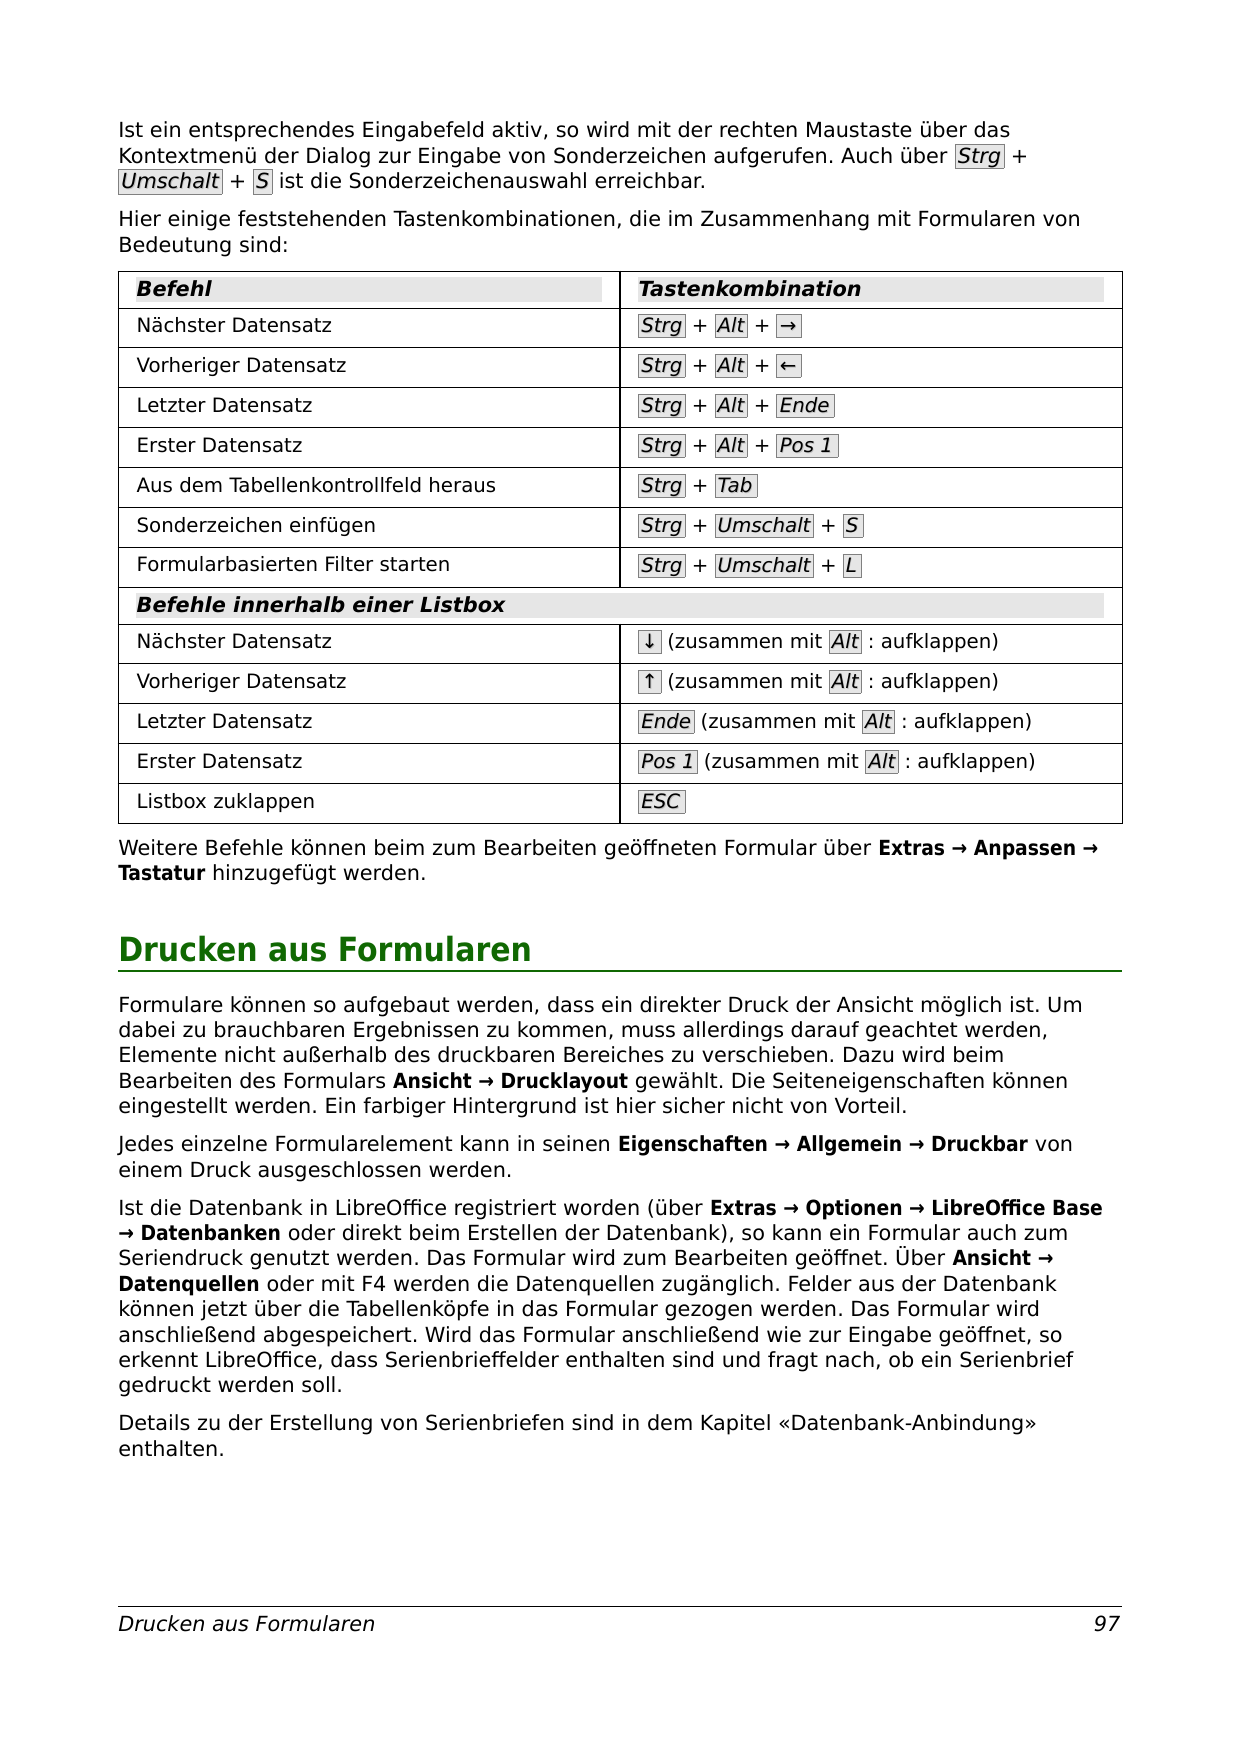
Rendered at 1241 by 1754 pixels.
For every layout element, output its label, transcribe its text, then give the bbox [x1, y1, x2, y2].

text Jedes einzelne Formularelement kann in seinen Eigenschaften → Allgemein → Druckbar von einem Druck ausgeschlossen werden. [118, 1132, 1122, 1182]
table_cell Vorheriger Datensatz [119, 664, 619, 703]
table_cell Nächster Datensatz [119, 309, 619, 347]
table_cell Strg + Tab [621, 468, 1122, 507]
table_cell ESC [621, 784, 1122, 823]
table_cell Letzter Datensatz [119, 704, 619, 743]
text Ist ein entsprechendes Eingabefeld aktiv, so wird mit der rechten Maustaste über das Kontextmenü der Dialog zur Eingabe von Sonderzeichen aufgerufen. Auch über Strg + Umschalt + S ist die Sonderzeichenauswahl erreichbar. [118, 118, 1122, 194]
table_cell Strg + Umschalt + L [621, 548, 1122, 587]
subtitle Drucken aus Formularen [118, 931, 1122, 970]
table_cell Strg + Alt + → [621, 309, 1122, 347]
table_cell Ende (zusammen mit Alt : aufklappen) [621, 704, 1122, 743]
table_header Befehl [119, 272, 619, 307]
table_cell Vorheriger Datensatz [119, 348, 619, 387]
table_cell ↑ (zusammen mit Alt : aufklappen) [621, 664, 1122, 703]
table_cell ↓ (zusammen mit Alt : aufklappen) [621, 625, 1122, 663]
table_cell Strg + Alt + Pos 1 [621, 428, 1122, 467]
table_cell Erster Datensatz [119, 428, 619, 467]
table_cell Strg + Umschalt + S [621, 508, 1122, 547]
text Hier einige feststehenden Tastenkombinationen, die im Zusammenhang mit Formularen von Bedeutung sind: [118, 207, 1122, 257]
table_cell Aus dem Tabellenkontrollfeld heraus [119, 468, 619, 507]
table_cell Strg + Alt + ← [621, 348, 1122, 387]
table_cell Erster Datensatz [119, 744, 619, 783]
text Weitere Befehle können beim zum Bearbeiten geöffneten Formular über Extras → Anpassen → Tastatur hinzugefügt werden. [118, 836, 1122, 885]
table_cell Strg + Alt + Ende [621, 388, 1122, 427]
table_cell Letzter Datensatz [119, 388, 619, 427]
table_cell Befehle innerhalb einer Listbox [119, 588, 1122, 623]
text Details zu der Erstellung von Serienbriefen sind in dem Kapitel «Datenbank-Anbindung» enthalten. [118, 1411, 1122, 1461]
text Ist die Datenbank in LibreOffice registriert worden (über Extras → Optionen → LibreOffice Base → Datenbanken oder direkt beim Erstellen der Datenbank), so kann ein Formular auch zum Seriendruck genutzt werden. Das Formular wird zum Bearbeiten geöffnet. Über Ansicht → Datenquellen oder mit F4 werden die Datenquellen zugänglich. Felder aus der Datenbank können jetzt über die Tabellenköpfe in das Formular gezogen werden. Das Formular wird anschließend abgespeichert. Wird das Formular anschließend wie zur Eingabe geöffnet, so erkennt LibreOffice, dass Serienbrieffelder enthalten sind und fragt nach, ob ein Serienbrief gedruckt werden soll. [118, 1196, 1122, 1398]
text Formulare können so aufgebaut werden, dass ein direkter Druck der Ansicht möglich ist. Um dabei zu brauchbaren Ergebnissen zu kommen, muss allerdings darauf geachtet werden, Elemente nicht außerhalb des druckbaren Bereiches zu verschieben. Dazu wird beim Bearbeiten des Formulars Ansicht → Drucklayout gewählt. Die Seiteneigenschaften können eingestellt werden. Ein farbiger Hintergrund ist hier sicher nicht von Vorteil. [118, 993, 1122, 1118]
table_cell Listbox zuklappen [119, 784, 619, 823]
table_header Tastenkombination [621, 272, 1122, 307]
table_cell Nächster Datensatz [119, 625, 619, 663]
table_cell Sonderzeichen einfügen [119, 508, 619, 547]
table_cell Formularbasierten Filter starten [119, 548, 619, 587]
table_cell Pos 1 (zusammen mit Alt : aufklappen) [621, 744, 1122, 783]
